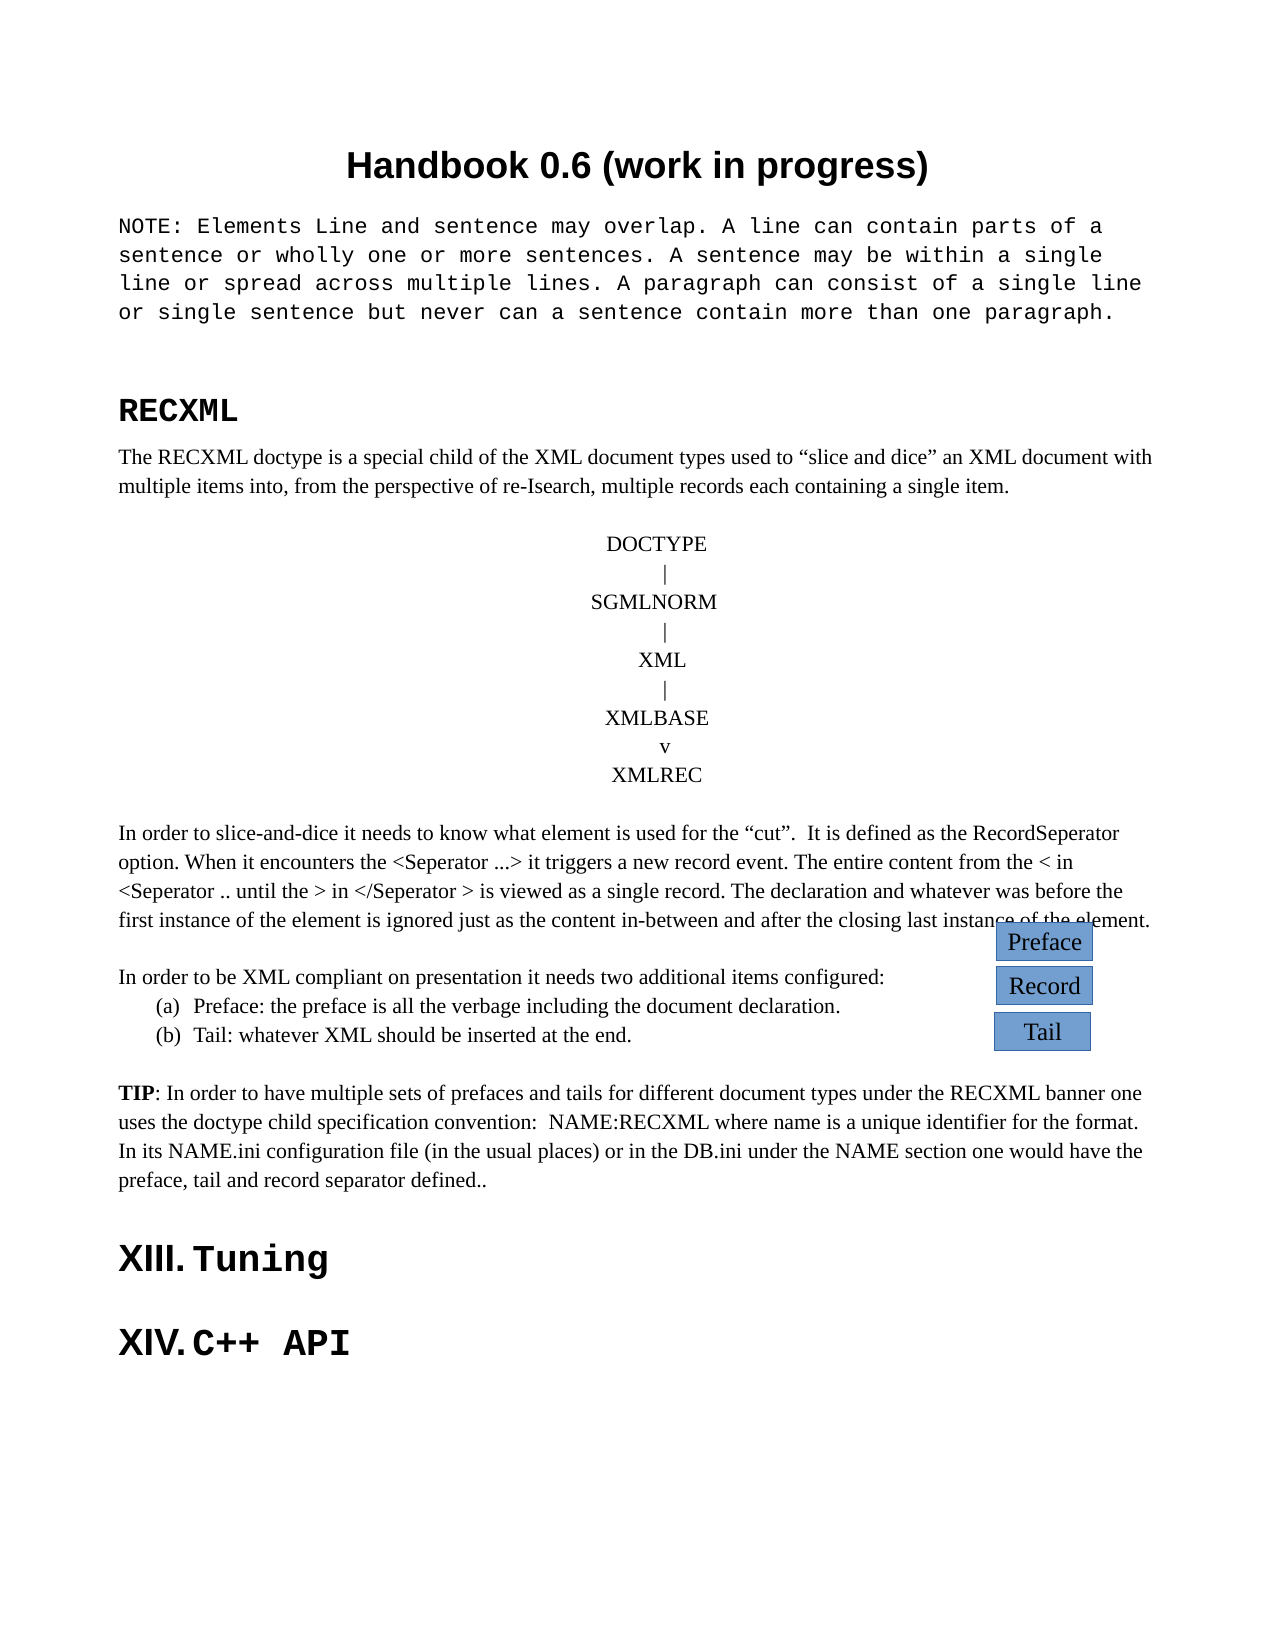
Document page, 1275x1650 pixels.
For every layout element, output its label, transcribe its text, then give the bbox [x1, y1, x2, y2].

text DOCTYPE [118, 531, 1157, 556]
list [1091, 1022, 1157, 1047]
text NOTE: Elements Line and sentence may overlap. A line can contain parts of a sentence or wholly one or more sentences. A sentence may be within a single line or spread across multiple lines. A paragraph can consist of a single line or single sentence but never can a sentence contain more than one paragraph. [118, 216, 1157, 326]
text | [118, 676, 1157, 701]
text XMLBASE [118, 704, 1157, 730]
text | [118, 560, 1157, 585]
subtitle C++ API [118, 1320, 1157, 1367]
text The RECXML doctype is a special child of the XML document types used to “slice and dice” an XML document with multiple items into, from the perspective of re-Isearch, multiple records each containing a single item. [118, 444, 1157, 498]
text | [118, 618, 1157, 643]
text In order to be XML compliant on presentation it needs two additional items configured: [118, 964, 1157, 989]
list Preface: the preface is all the verbage including the document declaration. [156, 993, 1157, 1018]
text XMLREC [118, 762, 1157, 788]
subtitle RECXML [118, 394, 1157, 432]
list Tail: whatever XML should be inserted at the end. [156, 1022, 994, 1047]
text XML [118, 647, 1157, 672]
text SGMLNORM [118, 589, 1157, 614]
subtitle Tuning [118, 1236, 1157, 1283]
text TIP: In order to have multiple sets of prefaces and tails for different document types under the RECXML banner one uses the doctype child specification convention: NAME:RECXML where name is a unique identifier for the format. In its NAME.ini configuration file (in the usual places) or in the DB.ini under the NAME section one would have the preface, tail and record separator defined.. [118, 1080, 1157, 1192]
text v [118, 733, 1157, 759]
text In order to slice-and-dice it needs to know what element is used for the “cut”. It is defined as the RecordSeperator option. When it encounters the <Seperator ...> it triggers a new record event. The entire content from the < in <Seperator .. until the > in </Seperator > is viewed as a single record. The declaration and whatever was before the first instance of the element is ignored just as the content in-between and after the closing last instance of the element. [118, 820, 1157, 932]
